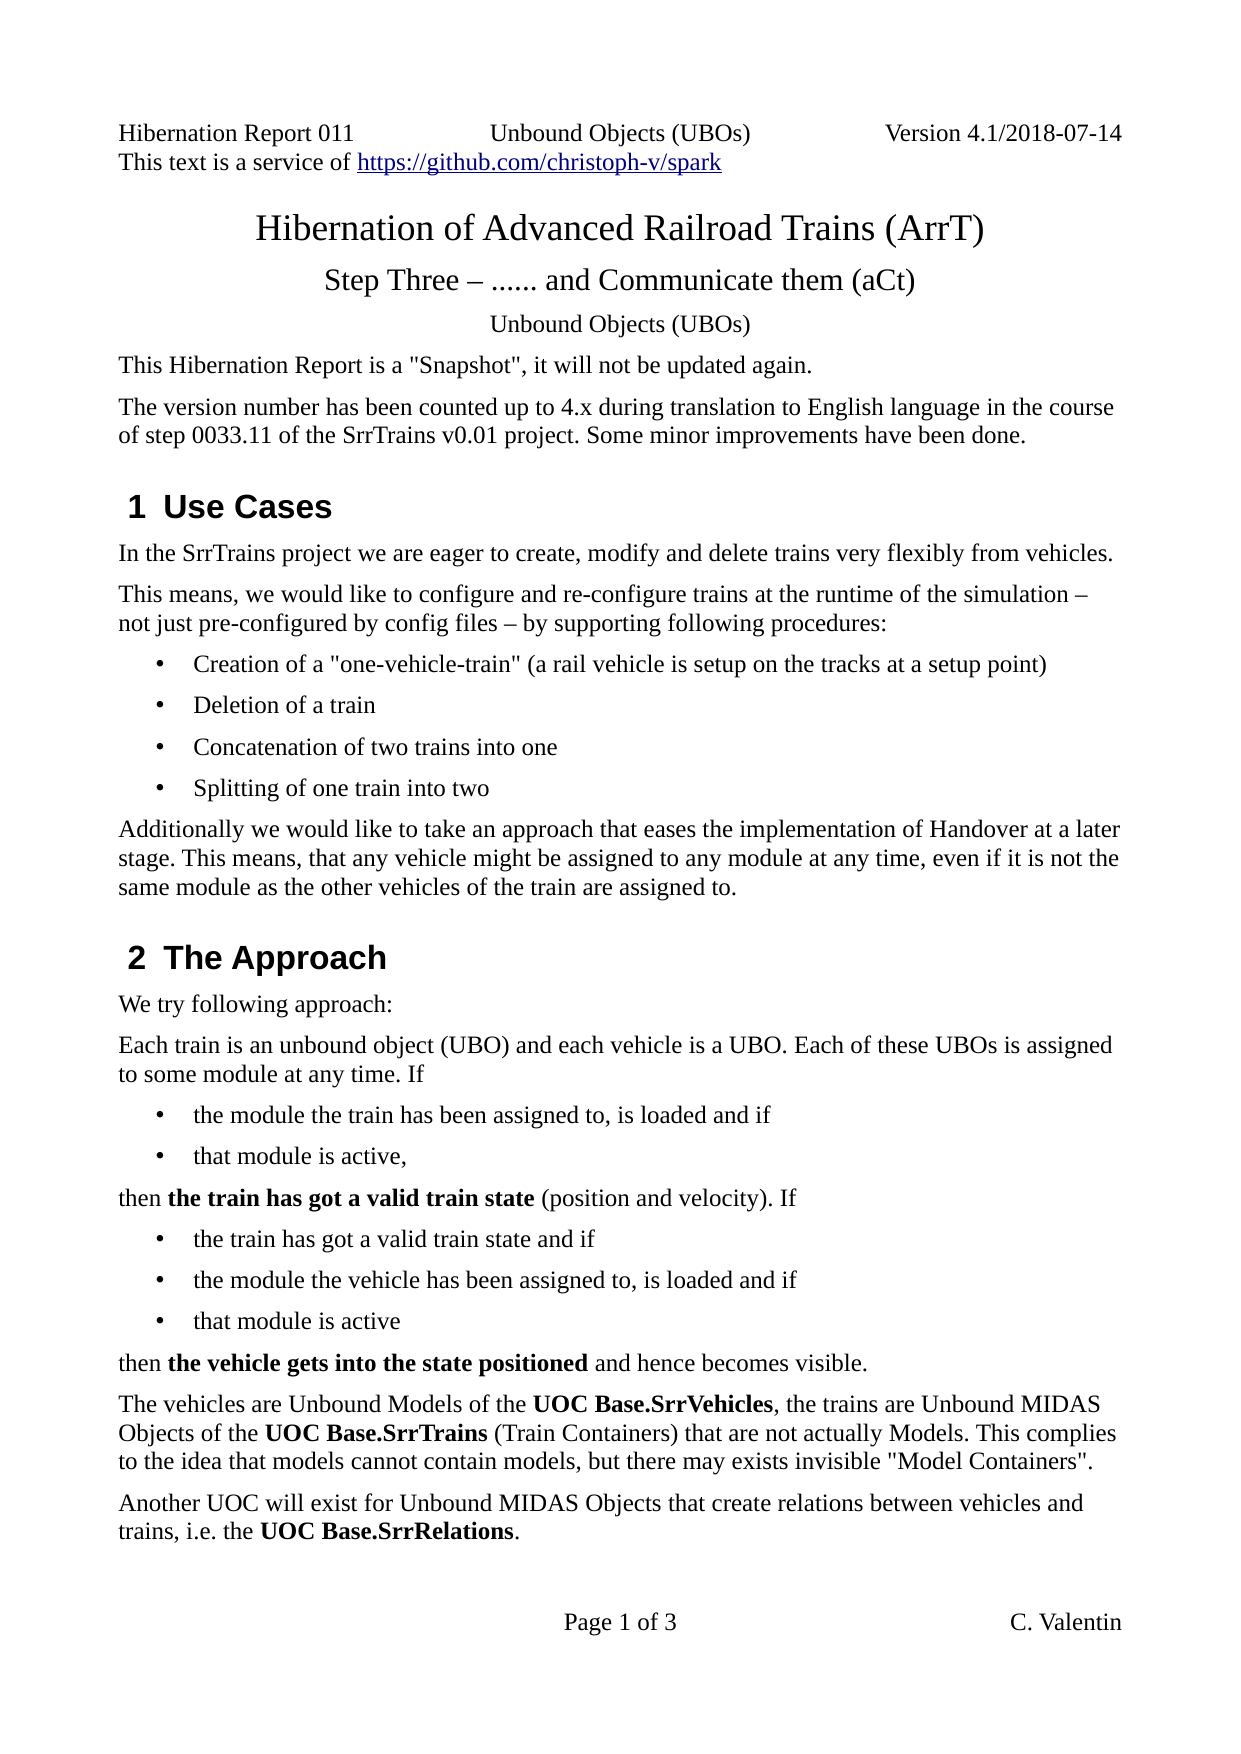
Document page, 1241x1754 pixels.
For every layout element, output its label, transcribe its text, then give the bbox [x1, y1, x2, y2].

subtitle Use Cases [118, 487, 1122, 525]
list Creation of a "one-vehicle-train" (a rail vehicle is setup on the tracks at a setup point) [156, 649, 1122, 678]
list the train has got a valid train state and if [156, 1224, 1122, 1253]
text This means, we would like to configure and re-configure trains at the runtime of the simulation – not just pre-configured by config files – by supporting following procedures: [118, 579, 1122, 637]
text The vehicles are Unbound Models of the UOC Base.SrrVehicles, the trains are Unbound MIDAS Objects of the UOC Base.SrrTrains (Train Containers) that are not actually Models. This complies to the idea that models cannot contain models, but there may exists invisible "Model Containers". [118, 1389, 1122, 1475]
list that module is active [156, 1306, 1122, 1335]
text Unbound Objects (UBOs) [118, 309, 1122, 338]
list the module the train has been assigned to, is loaded and if [156, 1100, 1122, 1129]
text We try following approach: [118, 989, 1122, 1018]
text then the train has got a valid train state (position and velocity). If [118, 1183, 1122, 1211]
list that module is active, [156, 1141, 1122, 1170]
list Deletion of a train [156, 690, 1122, 719]
text The version number has been counted up to 4.x during translation to English language in the course of step 0033.11 of the SrrTrains v0.01 project. Some minor improvements have been done. [118, 392, 1122, 449]
list Concatenation of two trains into one [156, 732, 1122, 760]
list Splitting of one train into two [156, 773, 1122, 802]
list the module the vehicle has been assigned to, is loaded and if [156, 1265, 1122, 1294]
text In the SrrTrains project we are eager to create, modify and delete trains very flexibly from vehicles. [118, 538, 1122, 567]
text Additionally we would like to take an approach that eases the implementation of Handover at a later stage. This means, that any vehicle might be assigned to any module at any time, even if it is not the same module as the other vehicles of the train are assigned to. [118, 814, 1122, 900]
text Step Three – ...... and Communicate them (aCt) [118, 261, 1122, 297]
text Another UOC will exist for Unbound MIDAS Objects that create relations between vehicles and trains, i.e. the UOC Base.SrrRelations. [118, 1488, 1122, 1545]
subtitle The Approach [118, 938, 1122, 976]
text This Hibernation Report is a "Snapshot", it will not be updated again. [118, 350, 1122, 379]
text then the vehicle gets into the state positioned and hence becomes visible. [118, 1348, 1122, 1376]
text Hibernation of Advanced Railroad Trains (ArrT) [118, 205, 1122, 248]
text Each train is an unbound object (UBO) and each vehicle is a UBO. Each of these UBOs is assigned to some module at any time. If [118, 1030, 1122, 1088]
